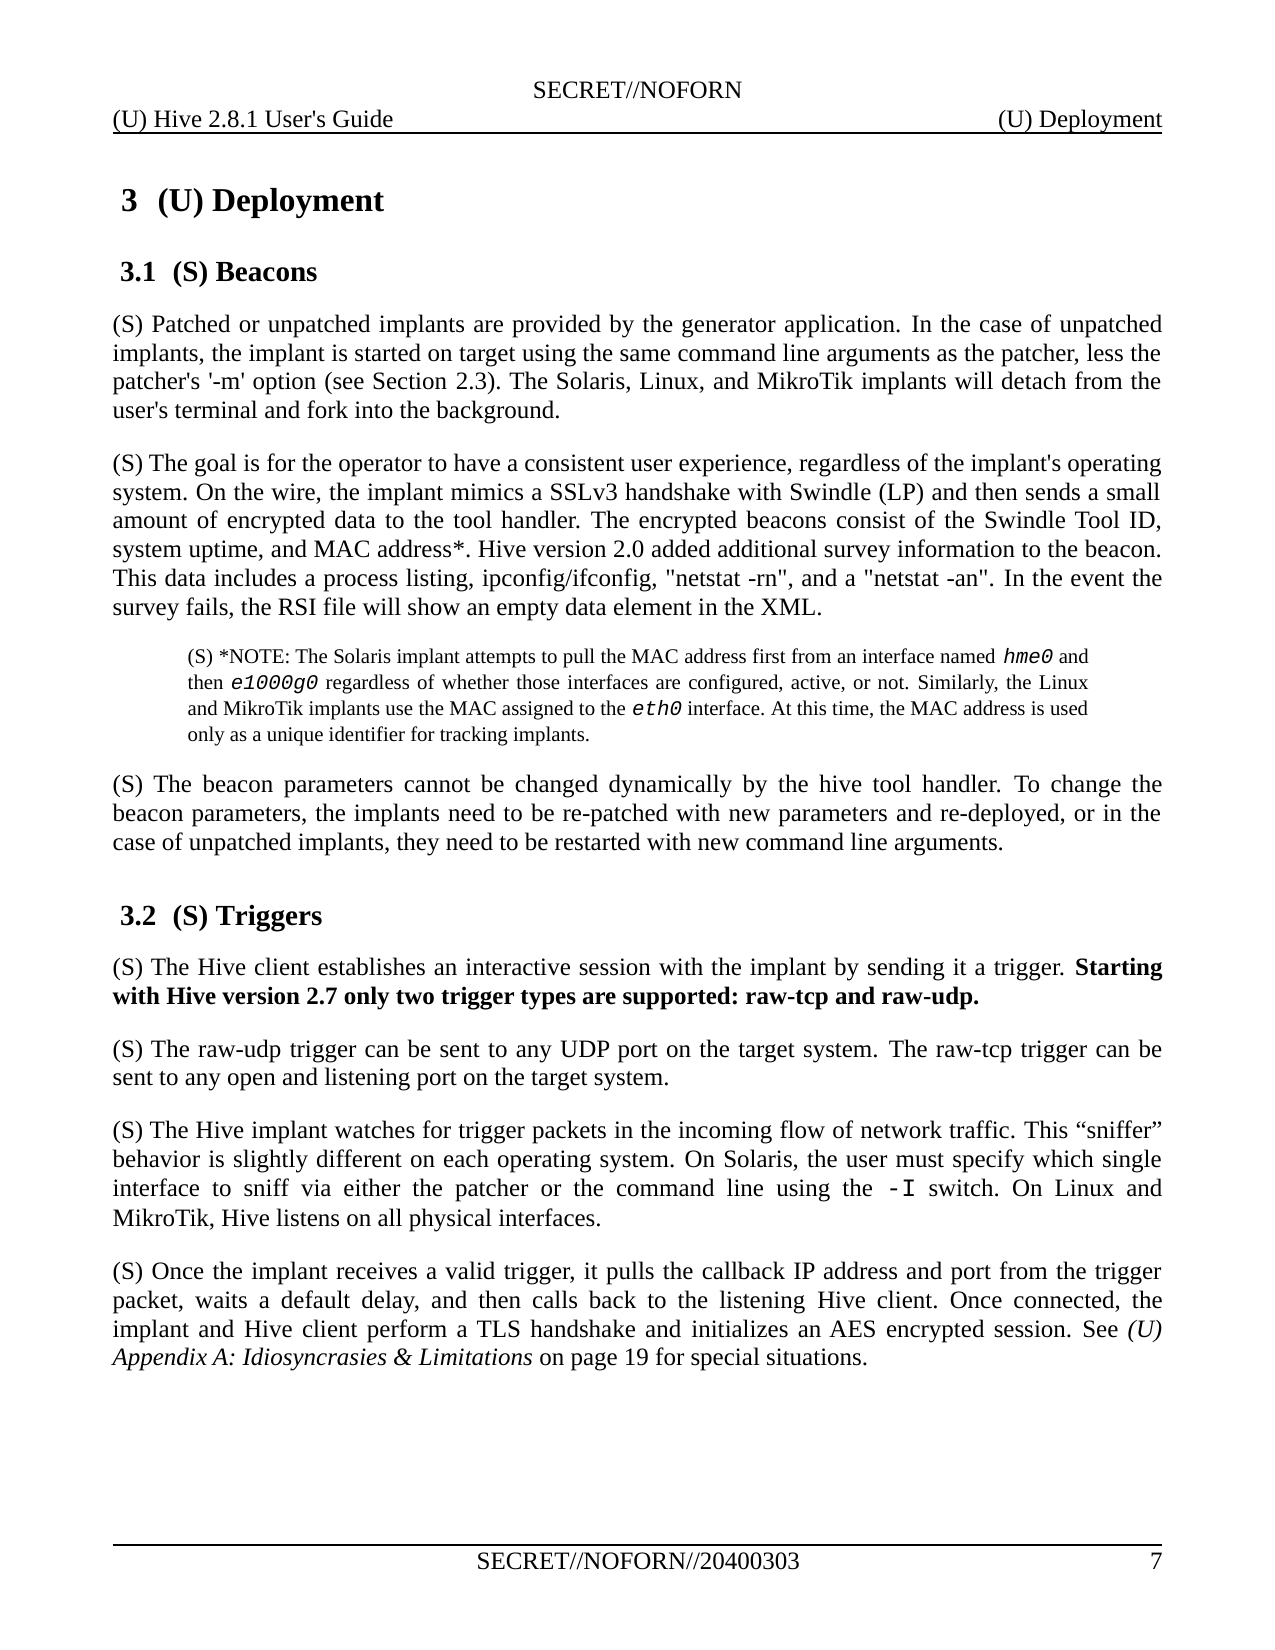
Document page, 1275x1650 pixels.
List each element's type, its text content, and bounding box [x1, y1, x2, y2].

subtitle (S) Triggers [112, 898, 1162, 931]
text (S) Once the implant receives a valid trigger, it pulls the callback IP address and port from the trigger packet, waits a default delay, and then calls back to the listening Hive client. Once connected, the implant and Hive client perform a TLS handshake and initializes an AES encrypted session. See (U) Appendix A: Idiosyncrasies & Limitations on page 19 for special situations. [112, 1256, 1162, 1371]
text (S) *NOTE: The Solaris implant attempts to pull the MAC address first from an interface named hme0 and then e1000g0 regardless of whether those interfaces are configured, active, or not. Similarly, the Linux and MikroTik implants use the MAC assigned to the eth0 interface. At this time, the MAC address is used only as a unique identifier for tracking implants. [187, 644, 1089, 746]
subtitle (S) Beacons [112, 254, 1162, 288]
text (S) The Hive client establishes an interactive session with the implant by sending it a trigger. Starting with Hive version 2.7 only two trigger types are supported: raw-tcp and raw-udp. [112, 952, 1162, 1010]
text (S) The Hive implant watches for trigger packets in the incoming flow of network traffic. This “sniffer” behavior is slightly different on each operating system. On Solaris, the user must specify which single interface to sniff via either the patcher or the command line using the -I switch. On Linux and MikroTik, Hive listens on all physical interfaces. [112, 1115, 1162, 1232]
text (S) The raw-udp trigger can be sent to any UDP port on the target system. The raw-tcp trigger can be sent to any open and listening port on the target system. [112, 1034, 1162, 1091]
text (S) Patched or unpatched implants are provided by the generator application. In the case of unpatched implants, the implant is started on target using the same command line arguments as the patcher, less the patcher's '-m' option (see Section 2.3). The Solaris, Linux, and MikroTik implants will detach from the user's terminal and fork into the background. [112, 309, 1162, 424]
subtitle (U) Deployment [112, 180, 1162, 218]
text (S) The goal is for the operator to have a consistent user experience, regardless of the implant's operating system. On the wire, the implant mimics a SSLv3 handshake with Swindle (LP) and then sends a small amount of encrypted data to the tool handler. The encrypted beacons consist of the Swindle Tool ID, system uptime, and MAC address*. Hive version 2.0 added additional survey information to the beacon. This data includes a process listing, ipconfig/ifconfig, "netstat -rn", and a "netstat -an". In the event the survey fails, the RSI file will show an empty data element in the XML. [112, 448, 1162, 620]
text (S) The beacon parameters cannot be changed dynamically by the hive tool handler. To change the beacon parameters, the implants need to be re-patched with new parameters and re-deployed, or in the case of unpatched implants, they need to be restarted with new command line arguments. [112, 769, 1162, 856]
